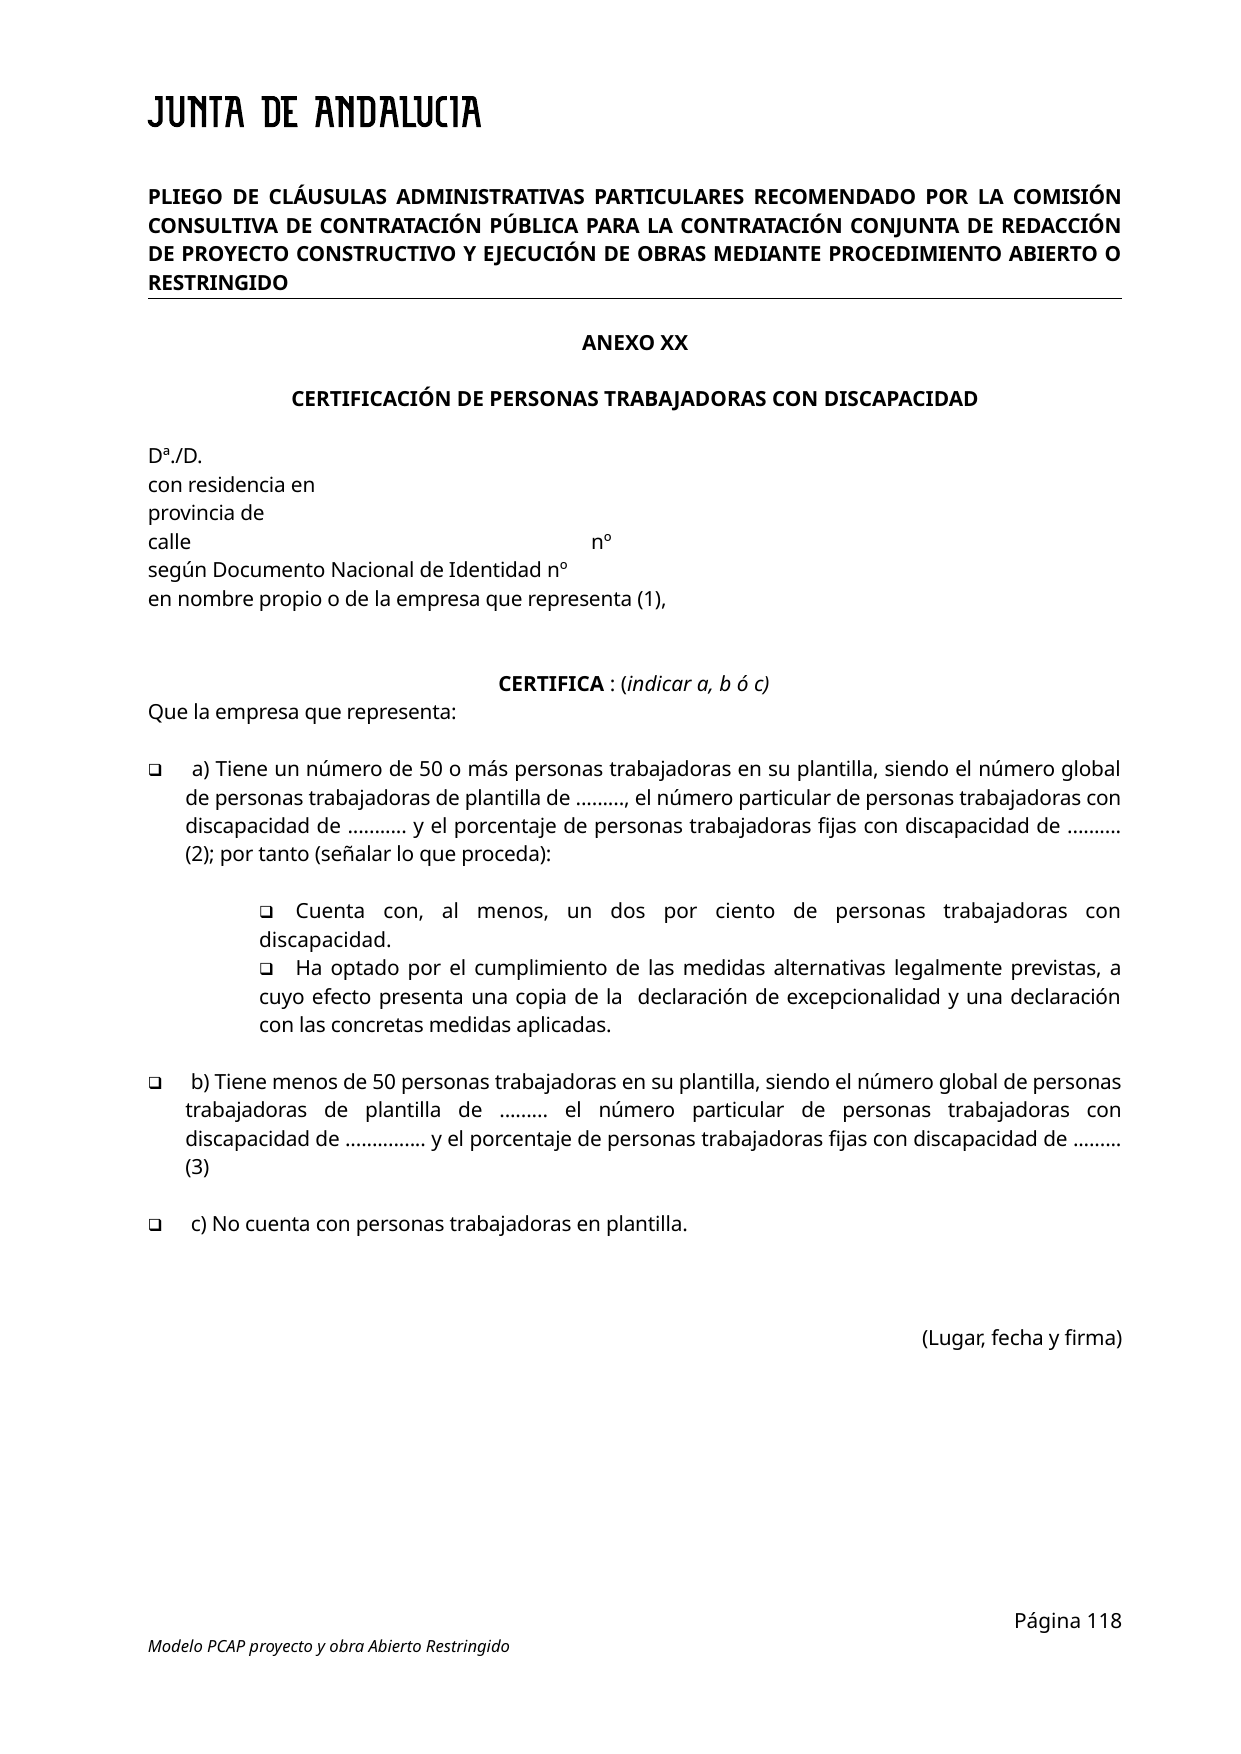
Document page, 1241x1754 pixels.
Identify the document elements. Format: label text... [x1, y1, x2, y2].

text según Documento Nacional de Identidad nº [148, 555, 1196, 584]
subtitle ANEXO XX [148, 328, 1122, 356]
list Ha optado por el cumplimiento de las medidas alternativas legalmente previstas, a cuyo efecto presenta una copia de la declaración de excepcionalidad y una declaración con las concretas medidas aplicadas. [259, 953, 1122, 1039]
list c) No cuenta con personas trabajadoras en plantilla. [148, 1209, 1122, 1238]
text Que la empresa que representa: [148, 697, 1122, 726]
text en nombre propio o de la empresa que representa (1), [148, 584, 1196, 612]
text Dª./D. [148, 441, 1196, 470]
text con residencia en [148, 470, 1196, 498]
list Cuenta con, al menos, un dos por ciento de personas trabajadoras con discapacidad. [259, 896, 1122, 953]
list b) Tiene menos de 50 personas trabajadoras en su plantilla, siendo el número global de personas trabajadoras de plantilla de ......... el número particular de personas trabajadoras con discapacidad de ............... y el porcentaje de personas trabajadoras fijas con discapacidad de .........(3) [148, 1067, 1122, 1181]
list a) Tiene un número de 50 o más personas trabajadoras en su plantilla, siendo el número global de personas trabajadoras de plantilla de ........., el número particular de personas trabajadoras con discapacidad de ........... y el porcentaje de personas trabajadoras fijas con discapacidad de .......... (2); por tanto (señalar lo que proceda): [148, 754, 1122, 868]
text (Lugar, fecha y firma) [811, 1323, 1122, 1351]
text CERTIFICACIÓN DE PERSONAS TRABAJADORAS CON DISCAPACIDAD [148, 384, 1122, 413]
text CERTIFICA : (indicar a, b ó c) [148, 669, 1122, 697]
text calle nº [148, 527, 1196, 555]
text provincia de [148, 498, 1196, 527]
text PLIEGO DE CLÁUSULAS ADMINISTRATIVAS PARTICULARES RECOMENDADO POR LA COMISIÓN CONSULTIVA DE CONTRATACIÓN PÚBLICA PARA LA CONTRATACIÓN CONJUNTA DE REDACCIÓN DE PROYECTO CONSTRUCTIVO Y EJECUCIÓN DE OBRAS MEDIANTE PROCEDIMIENTO ABIERTO O RESTRINGIDO [148, 182, 1122, 298]
